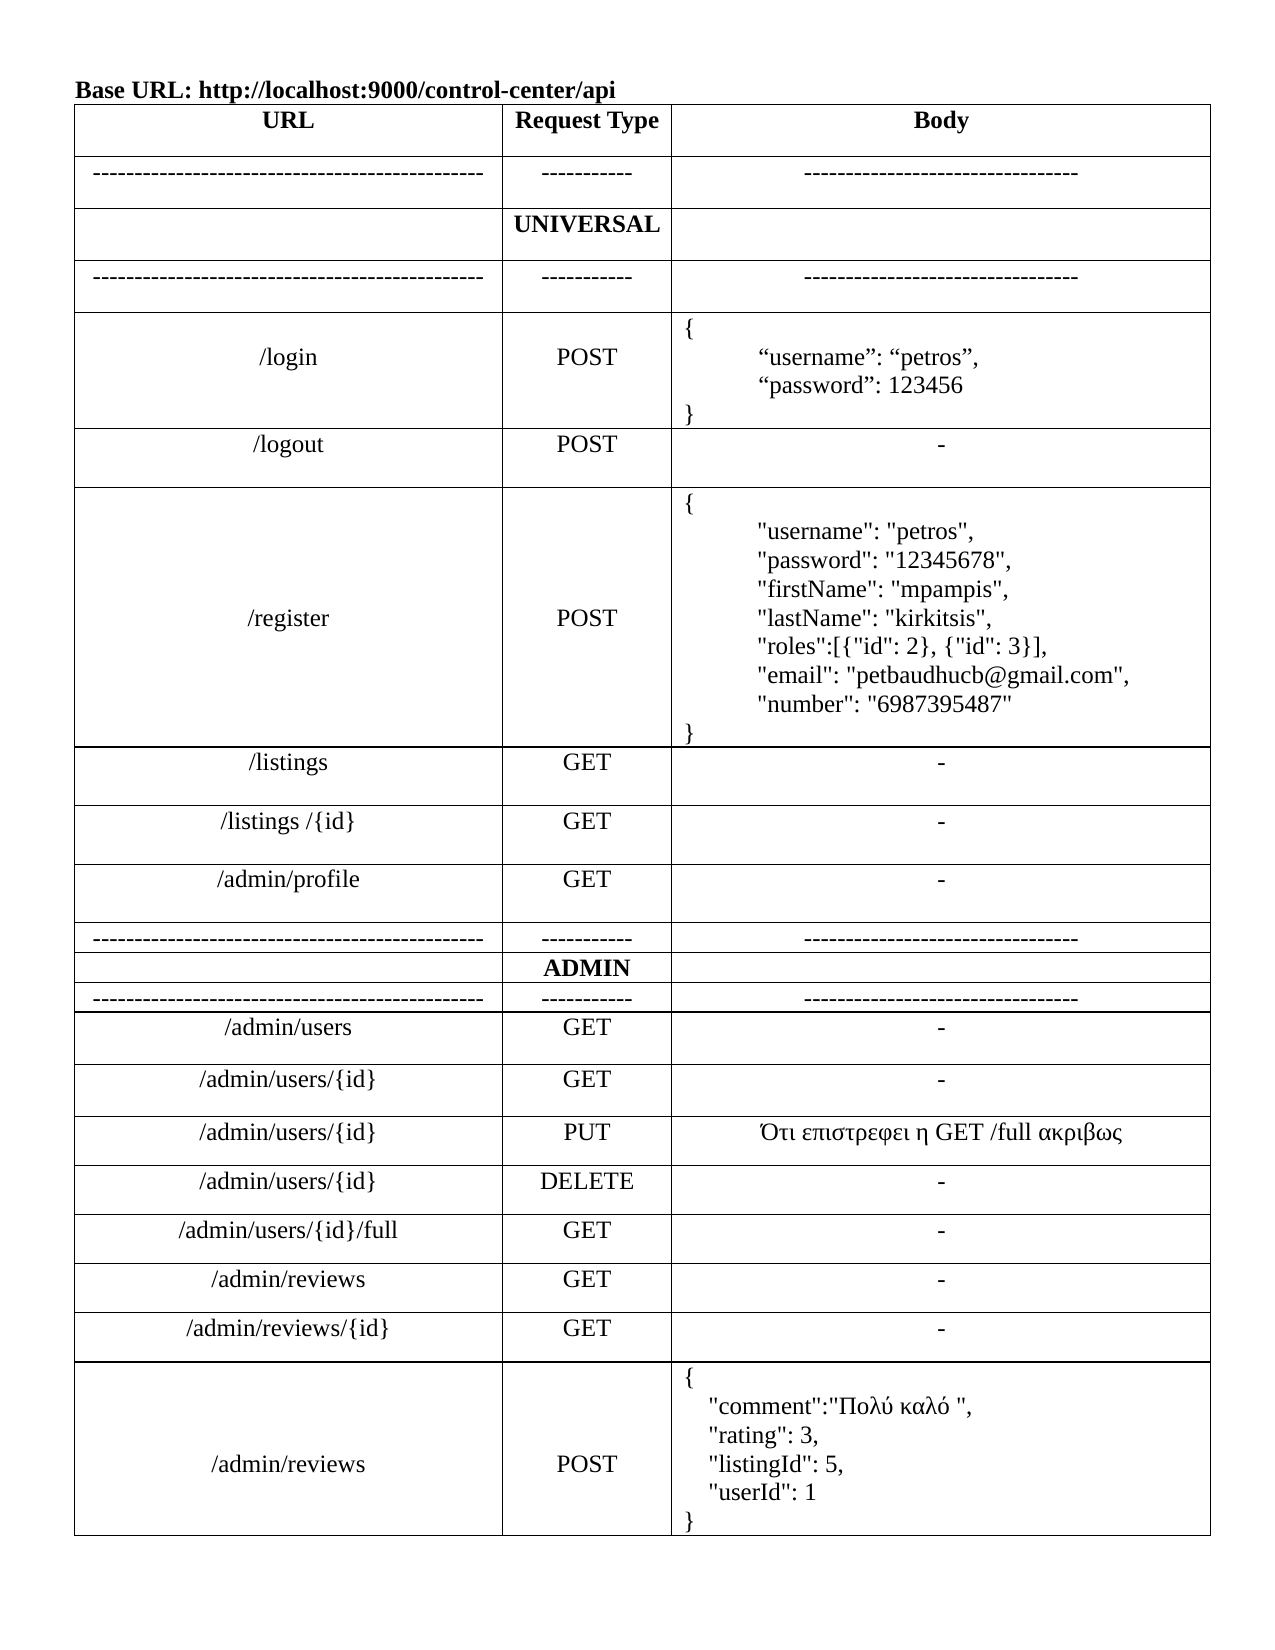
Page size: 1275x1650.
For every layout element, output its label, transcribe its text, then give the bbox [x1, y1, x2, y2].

table_cell ----------------------------------------------- [1211, 260, 1275, 312]
table_cell [1211, 428, 1275, 487]
table_cell ADMIN [503, 953, 671, 982]
table_cell [672, 209, 1210, 260]
table_cell [672, 953, 1210, 982]
table_header Request Type [503, 105, 671, 156]
table_cell GET [503, 806, 671, 863]
table_cell --------------------------------- [672, 923, 1210, 952]
table_cell /admin/reviews/{id} [75, 1313, 502, 1361]
table_header [1211, 104, 1275, 156]
table_cell --------------------------------- [672, 983, 1210, 1011]
table_cell [1211, 487, 1275, 746]
table_cell [1211, 1011, 1275, 1063]
table_cell [1211, 1361, 1275, 1535]
table_cell /logout [75, 429, 502, 487]
table_cell [1211, 1064, 1275, 1116]
table_cell - [672, 1264, 1210, 1312]
table_cell /admin/users/{id} [75, 1117, 502, 1165]
table_cell /register [75, 488, 502, 746]
table_cell POST [503, 429, 671, 487]
table_cell [1211, 312, 1275, 428]
table_cell ----------------------------------------------- [1211, 156, 1275, 208]
table_cell /admin/users [75, 1013, 502, 1063]
table_cell --------------------------------- [672, 261, 1210, 312]
table_cell --------------------------------- [672, 157, 1210, 208]
table_cell - [672, 748, 1210, 805]
table_cell PUT [503, 1117, 671, 1165]
table_cell [1211, 922, 1275, 952]
table_header Body [672, 105, 1210, 156]
table_cell GET [503, 748, 671, 805]
table_cell - [672, 1313, 1210, 1361]
table_cell ----------------------------------------------- [75, 157, 502, 208]
table_cell [1211, 952, 1275, 982]
table_cell - [672, 1065, 1210, 1116]
table_cell GET [503, 1013, 671, 1063]
table_cell Ότι επιστρεφει η GET /full ακριβως [672, 1117, 1210, 1165]
table_cell ----------- [503, 157, 671, 208]
table_cell ----------- [503, 261, 671, 312]
table_cell GET [503, 1264, 671, 1312]
table_cell [1211, 208, 1275, 260]
table_cell UNIVERSAL [503, 209, 671, 260]
table_cell GET [503, 1065, 671, 1116]
table_cell - [672, 865, 1210, 922]
table_cell [1211, 982, 1275, 1011]
table_cell GET [503, 1215, 671, 1263]
table_cell [1211, 1116, 1275, 1165]
table_cell POST [503, 1363, 671, 1535]
table_cell /listings [75, 748, 502, 805]
table_cell /admin/users/{id} [75, 1166, 502, 1214]
table_cell GET [503, 1313, 671, 1361]
table_cell [1211, 864, 1275, 922]
table_cell ----------- [503, 983, 671, 1011]
table_cell [1211, 746, 1275, 805]
table_cell DELETE [503, 1166, 671, 1214]
table_cell /listings /{id} [75, 806, 502, 863]
table_cell [1211, 1165, 1275, 1214]
table_cell ----------------------------------------------- [75, 983, 502, 1011]
table_cell ----------------------------------------------- [75, 923, 502, 952]
table_cell - [672, 429, 1210, 487]
table_cell { “username”: “petros”, “password”: 123456 } [672, 313, 1210, 428]
table_cell /admin/profile [75, 865, 502, 922]
table_cell - [672, 1166, 1210, 1214]
table_cell ----------------------------------------------- [75, 261, 502, 312]
table_cell POST [503, 488, 671, 746]
table_cell /admin/reviews [75, 1264, 502, 1312]
table_cell GET [503, 865, 671, 922]
table_cell [75, 953, 502, 982]
table_cell { "comment":"Πολύ καλό ", "rating": 3, "listingId": 5, "userId": 1 } [672, 1363, 1210, 1535]
table_cell - [672, 1215, 1210, 1263]
table_header URL [75, 105, 502, 156]
table_cell ----------- [503, 923, 671, 952]
table_cell { "username": "petros", "password": "12345678", "firstName": "mpampis", "lastName": "kirkitsis", "roles":[{"id": 2}, {"id": 3}], "email": "petbaudhucb@gmail.com", "number": "6987395487" } [672, 488, 1210, 746]
table_cell /admin/reviews [75, 1363, 502, 1535]
table_cell [1211, 1214, 1275, 1263]
table_cell POST [503, 313, 671, 428]
table_cell [75, 209, 502, 260]
table_cell [1211, 1312, 1275, 1361]
table_cell [1211, 1263, 1275, 1312]
table_cell /admin/users/{id} [75, 1065, 502, 1116]
table_cell /admin/users/{id}/full [75, 1215, 502, 1263]
table_cell - [672, 806, 1210, 863]
table_cell - [672, 1013, 1210, 1063]
table_cell /login [75, 313, 502, 428]
table_cell [1211, 805, 1275, 863]
